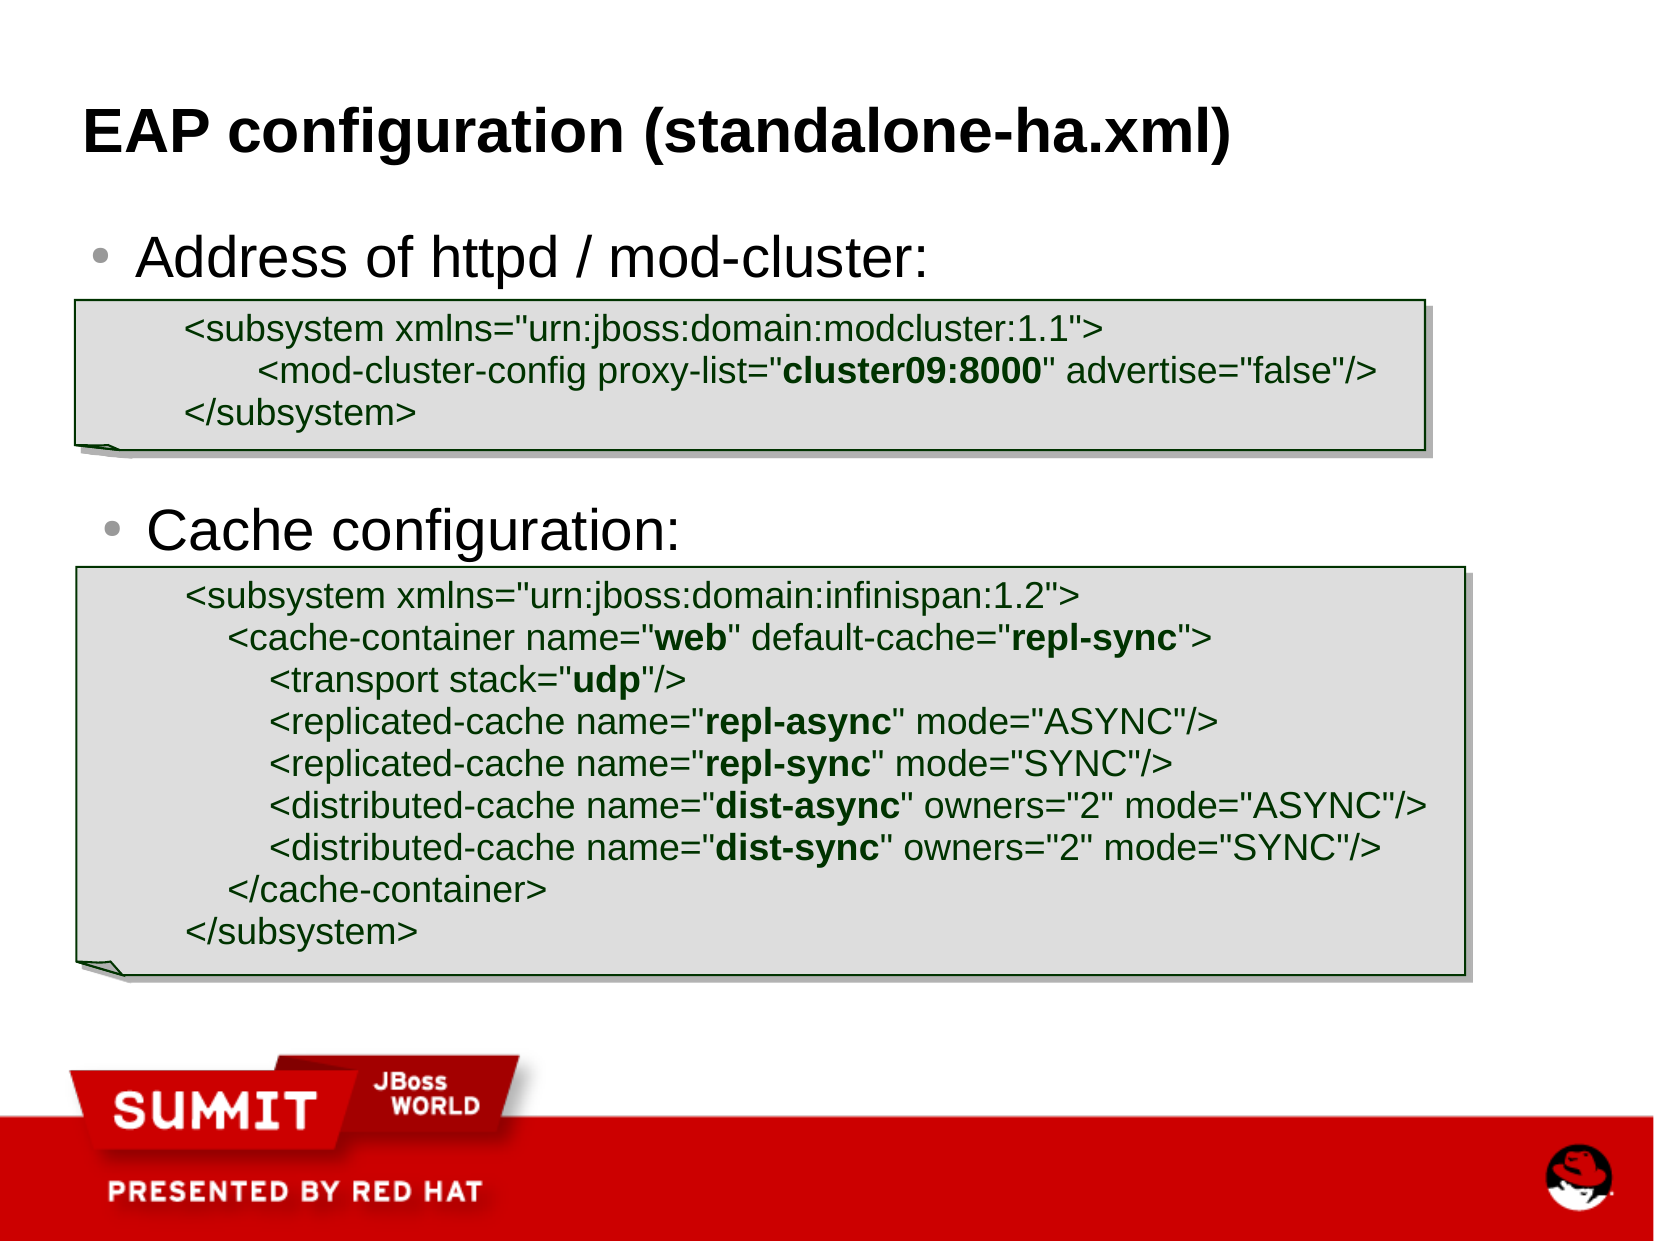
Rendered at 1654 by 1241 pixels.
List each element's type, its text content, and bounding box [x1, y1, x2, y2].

title EAP configuration (standalone-ha.xml) [82, 37, 1571, 226]
picture [0, 1043, 1654, 1241]
text_box <subsystem xmlns="urn:jboss:domain:infinispan:1.2"> <cache-container name="web" default-cache="repl-sync"> <transport stack="udp"/> <replicated-cache name="repl-async" mode="ASYNC"/> <replicated-cache name="repl-sync" mode="SYNC"/> <distributed-cache name="dist-async" owners="2" mode="ASYNC"/> <distributed-cache name="dist-sync" owners="2" mode="SYNC"/> </cache-container> </subsystem> [76, 566, 1466, 976]
text_box <subsystem xmlns="urn:jboss:domain:modcluster:1.1"> <mod-cluster-config proxy-list="cluster09:8000" advertise="false"/> </subsystem> [74, 300, 1426, 451]
list Cache configuration: [86, 497, 1576, 563]
list Address of httpd / mod-cluster: [75, 225, 1564, 291]
